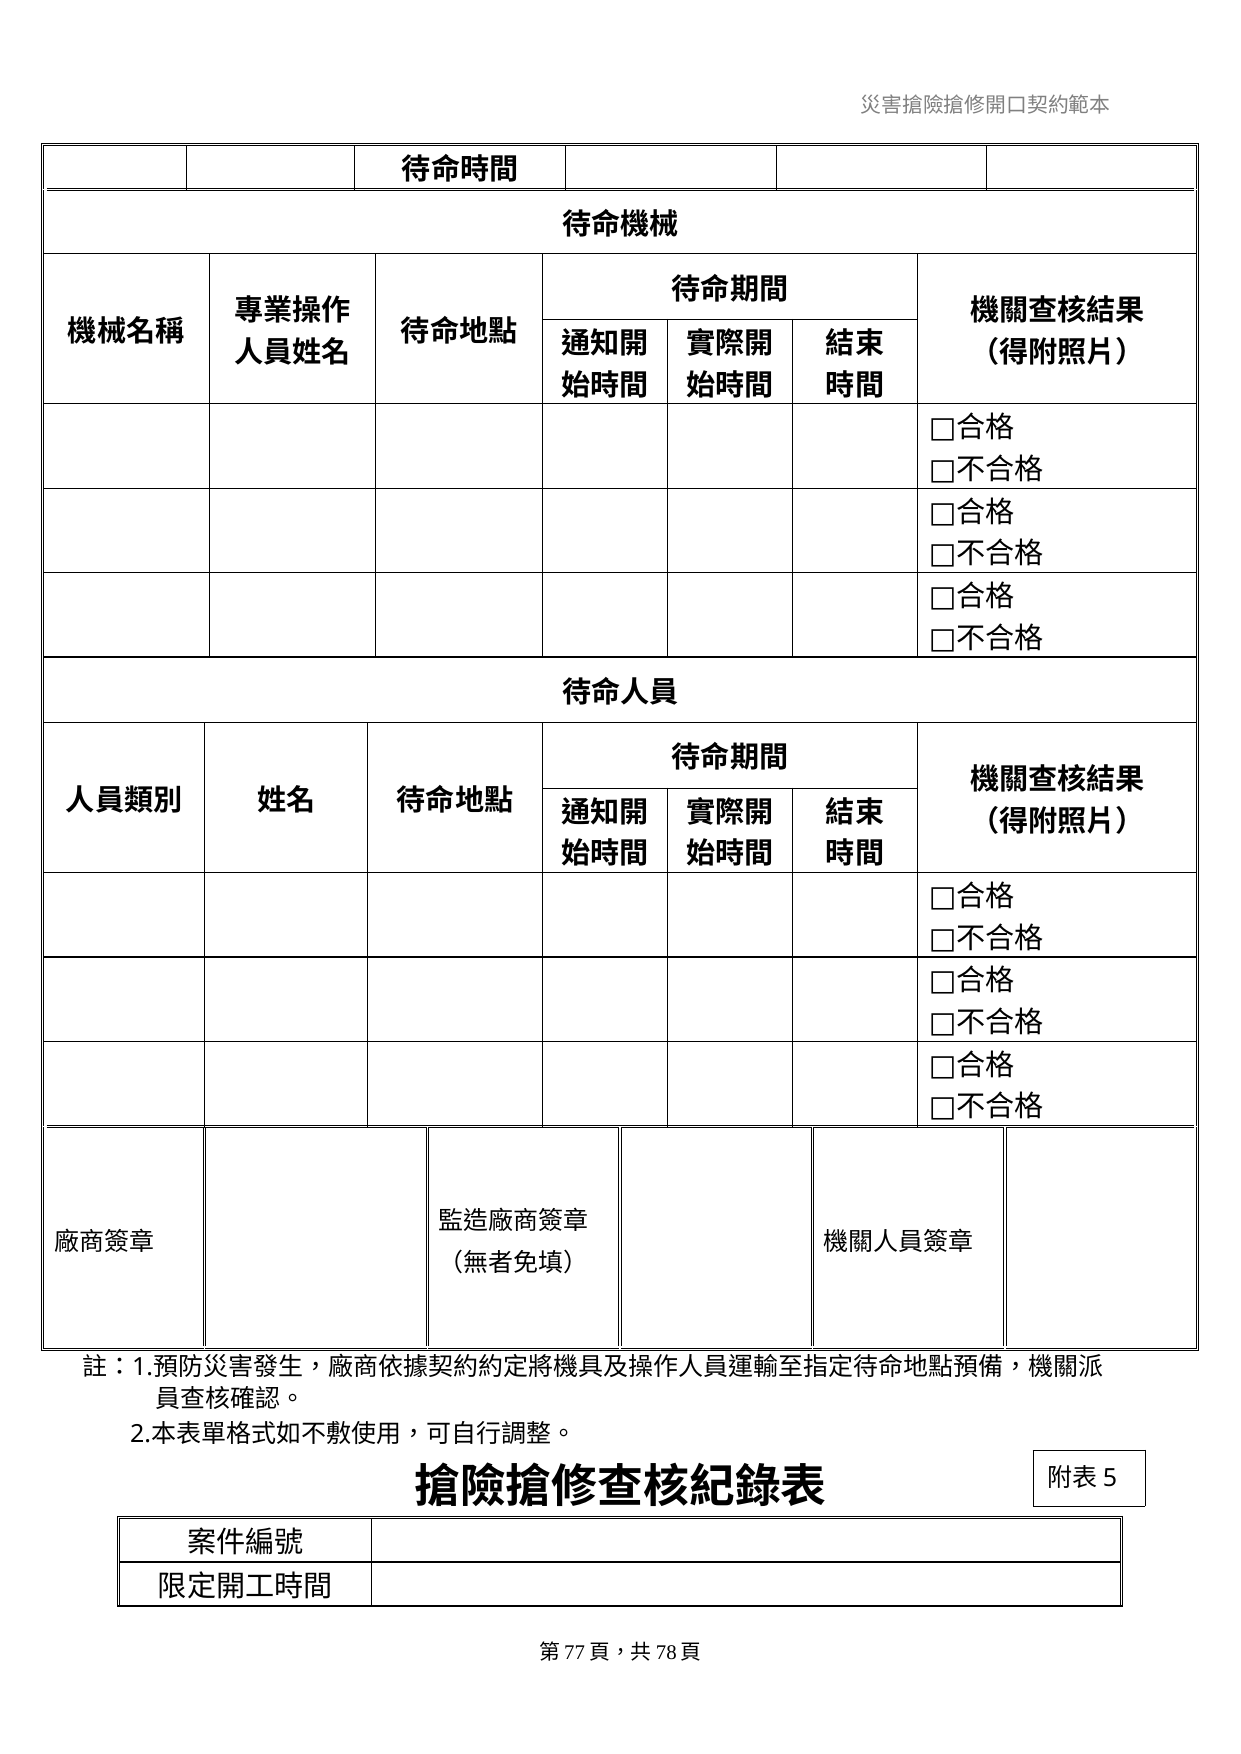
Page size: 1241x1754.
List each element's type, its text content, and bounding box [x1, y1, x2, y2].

table_cell 廠商簽章 [43, 1125, 205, 1348]
table_cell [368, 873, 542, 956]
table_cell □合格 □不合格 [918, 1042, 1196, 1125]
table_cell 實際開始時間 [668, 789, 792, 872]
table_cell [368, 958, 542, 1041]
table_cell [668, 573, 792, 656]
table_cell 機關人員簽章 [813, 1126, 1005, 1348]
table_cell 待命期間 [543, 254, 917, 319]
table_cell □合格 □不合格 [918, 873, 1196, 956]
table_cell [368, 1042, 542, 1125]
table_cell [376, 573, 542, 656]
table_header [372, 1519, 1120, 1561]
table_cell [44, 873, 204, 956]
table_cell 姓名 [205, 723, 367, 872]
table_cell [620, 1128, 812, 1348]
table_cell [793, 404, 917, 488]
table_cell [44, 573, 209, 656]
table_cell [793, 1042, 917, 1125]
table_cell □合格 □不合格 [918, 573, 1196, 656]
table_cell [376, 489, 542, 572]
table_cell [372, 1563, 1120, 1605]
table_cell [44, 489, 209, 572]
table_cell 機關查核結果 （得附照片） [918, 723, 1196, 872]
table_cell 通知開始時間 [543, 789, 667, 872]
table_cell [793, 489, 917, 572]
table_cell [205, 1042, 367, 1125]
table_header 待命時間 [355, 146, 565, 188]
table_cell 結束 時間 [793, 789, 917, 872]
table_cell [44, 958, 204, 1041]
table_cell 待命地點 [368, 723, 542, 872]
table_header [777, 146, 986, 188]
table_cell [668, 404, 792, 488]
text 註：1.預防災害發生，廠商依據契約約定將機具及操作人員運輸至指定待命地點預備，機關派員查核確認。 [82, 1351, 1110, 1413]
table_cell [44, 1042, 204, 1125]
table_cell 結束 時間 [793, 320, 917, 403]
table_cell [205, 1128, 427, 1348]
table_cell 待命機械 [44, 188, 1196, 253]
table_cell [668, 489, 792, 572]
table_cell [543, 958, 667, 1041]
table_cell [205, 873, 367, 956]
table_cell [205, 958, 367, 1041]
table_cell 待命人員 [44, 658, 1196, 722]
table_header [187, 146, 354, 188]
table_cell [543, 489, 667, 572]
table_cell 監造廠商簽章（無者免填） [428, 1126, 620, 1348]
text 附表5 [1048, 1457, 1130, 1493]
table_cell 機械名稱 [44, 254, 209, 403]
table_cell [543, 404, 667, 488]
table_cell 人員類別 [44, 723, 204, 872]
table_cell [668, 1042, 792, 1125]
table_cell [793, 873, 917, 956]
table_header [987, 146, 1196, 188]
table_header [44, 146, 186, 188]
table_cell □合格 □不合格 [918, 489, 1196, 572]
table_cell [543, 873, 667, 956]
table_cell [668, 873, 792, 956]
table_header [566, 146, 776, 188]
table_cell 限定開工時間 [120, 1563, 371, 1605]
table_cell [44, 404, 209, 488]
table_cell [1005, 1125, 1197, 1348]
table_cell [376, 404, 542, 488]
table_cell □合格 □不合格 [918, 404, 1196, 488]
table_cell [543, 1042, 667, 1125]
table_cell 實際開始時間 [668, 320, 792, 403]
table_header 案件編號 [120, 1519, 371, 1561]
table_cell 待命地點 [376, 254, 542, 403]
table_cell [543, 573, 667, 656]
table_cell [210, 573, 375, 656]
table_cell 通知開始時間 [543, 320, 667, 403]
text 2.本表單格式如不敷使用，可自行調整。 [130, 1413, 1110, 1449]
table_cell □合格 □不合格 [918, 958, 1196, 1041]
table_cell 待命期間 [543, 723, 917, 788]
table_cell [668, 958, 792, 1041]
table_cell [793, 573, 917, 656]
text 搶險搶修查核紀錄表 [130, 1449, 1110, 1516]
table_cell 機關查核結果 （得附照片） [918, 254, 1196, 403]
table_cell 專業操作人員姓名 [210, 254, 375, 403]
table_cell [793, 958, 917, 1041]
table_cell [210, 489, 375, 572]
table_cell [210, 404, 375, 488]
